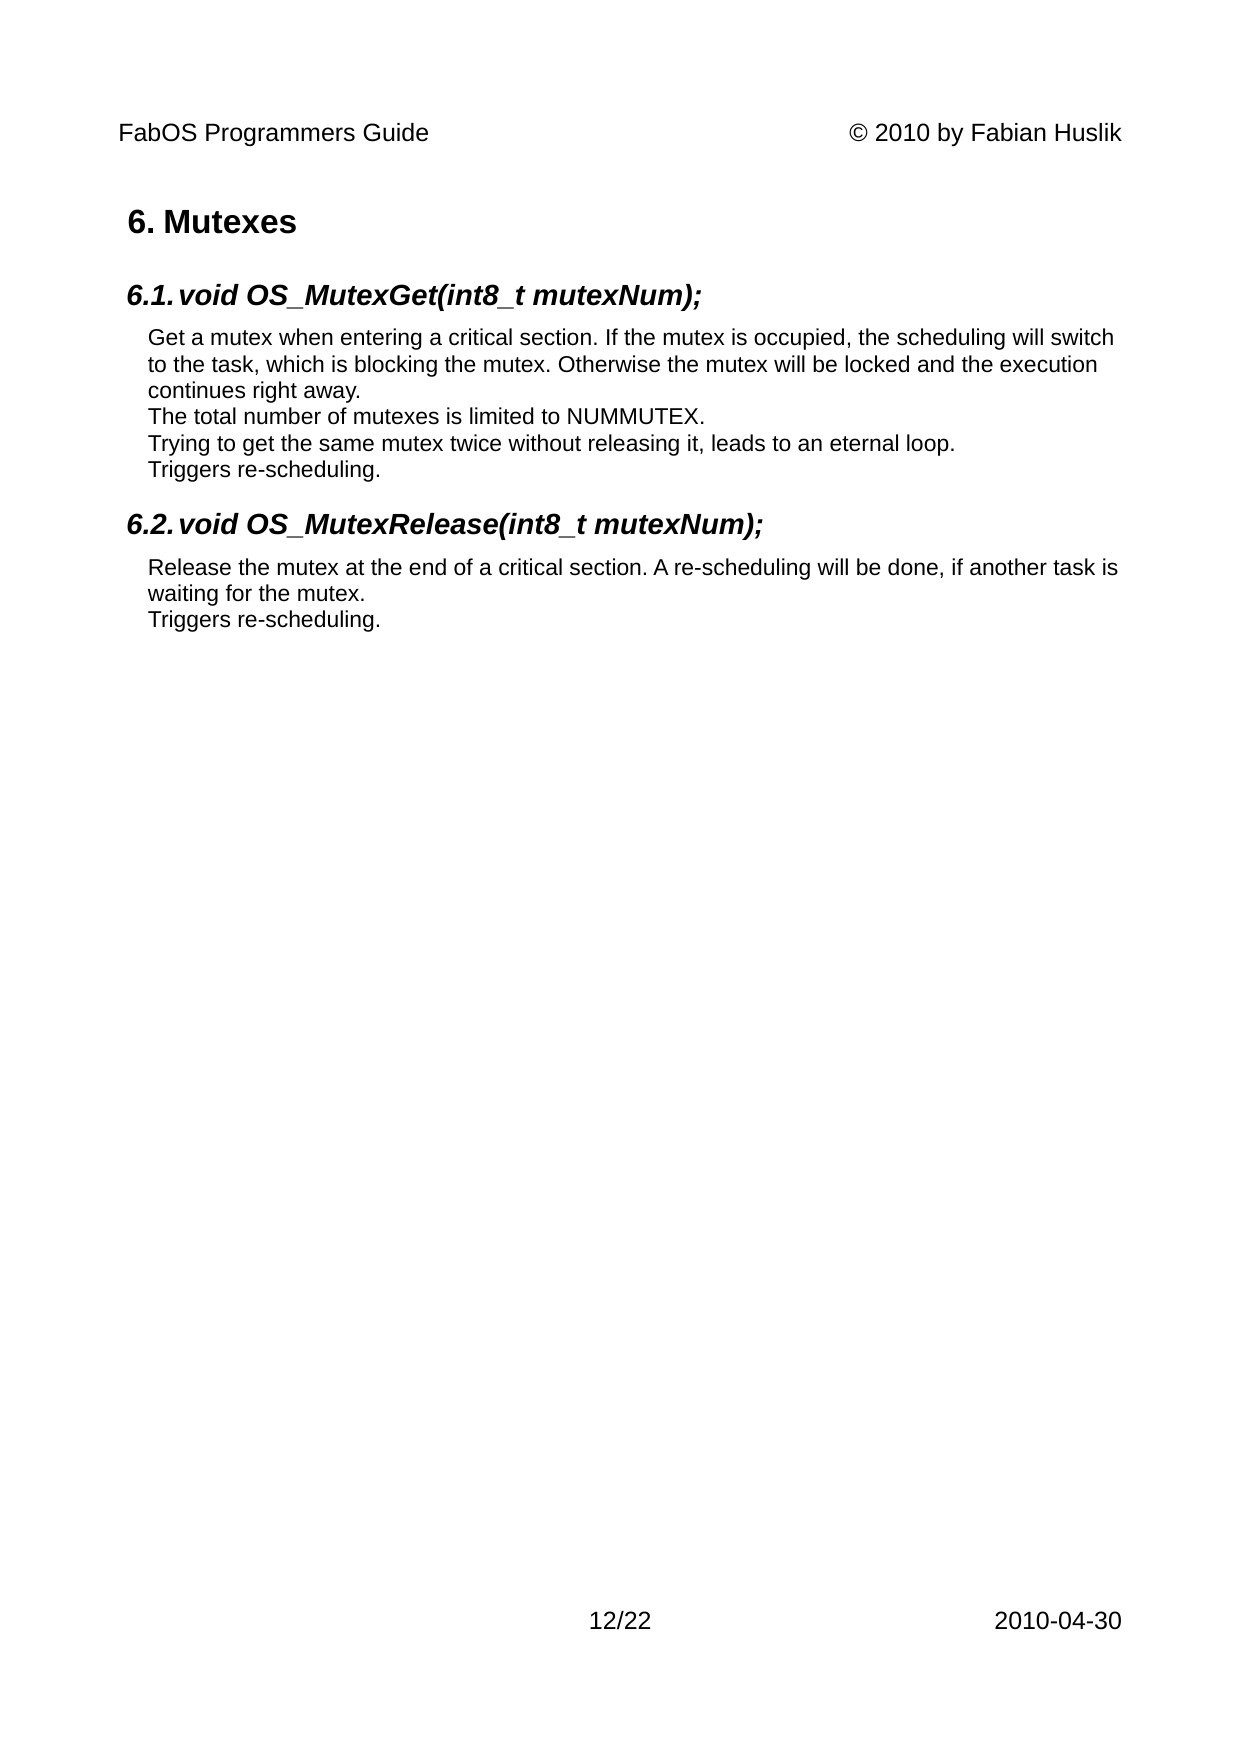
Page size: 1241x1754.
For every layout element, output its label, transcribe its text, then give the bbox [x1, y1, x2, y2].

text Trying to get the same mutex twice without releasing it, leads to an eternal loop. [148, 430, 1122, 456]
subtitle Mutexes [118, 202, 1122, 241]
subtitle void OS_MutexRelease(int8_t mutexNum); [118, 507, 1122, 541]
text Triggers re-scheduling. [148, 606, 1122, 632]
text Get a mutex when entering a critical section. If the mutex is occupied, the scheduling will switch to the task, which is blocking the mutex. Otherwise the mutex will be locked and the execution continues right away. The total number of mutexes is limited to NUMMUTEX. [148, 324, 1122, 430]
text Triggers re-scheduling. [148, 456, 1122, 482]
subtitle void OS_MutexGet(int8_t mutexNum); [118, 278, 1122, 312]
text Release the mutex at the end of a critical section. A re-scheduling will be done, if another task is waiting for the mutex. [148, 553, 1122, 606]
